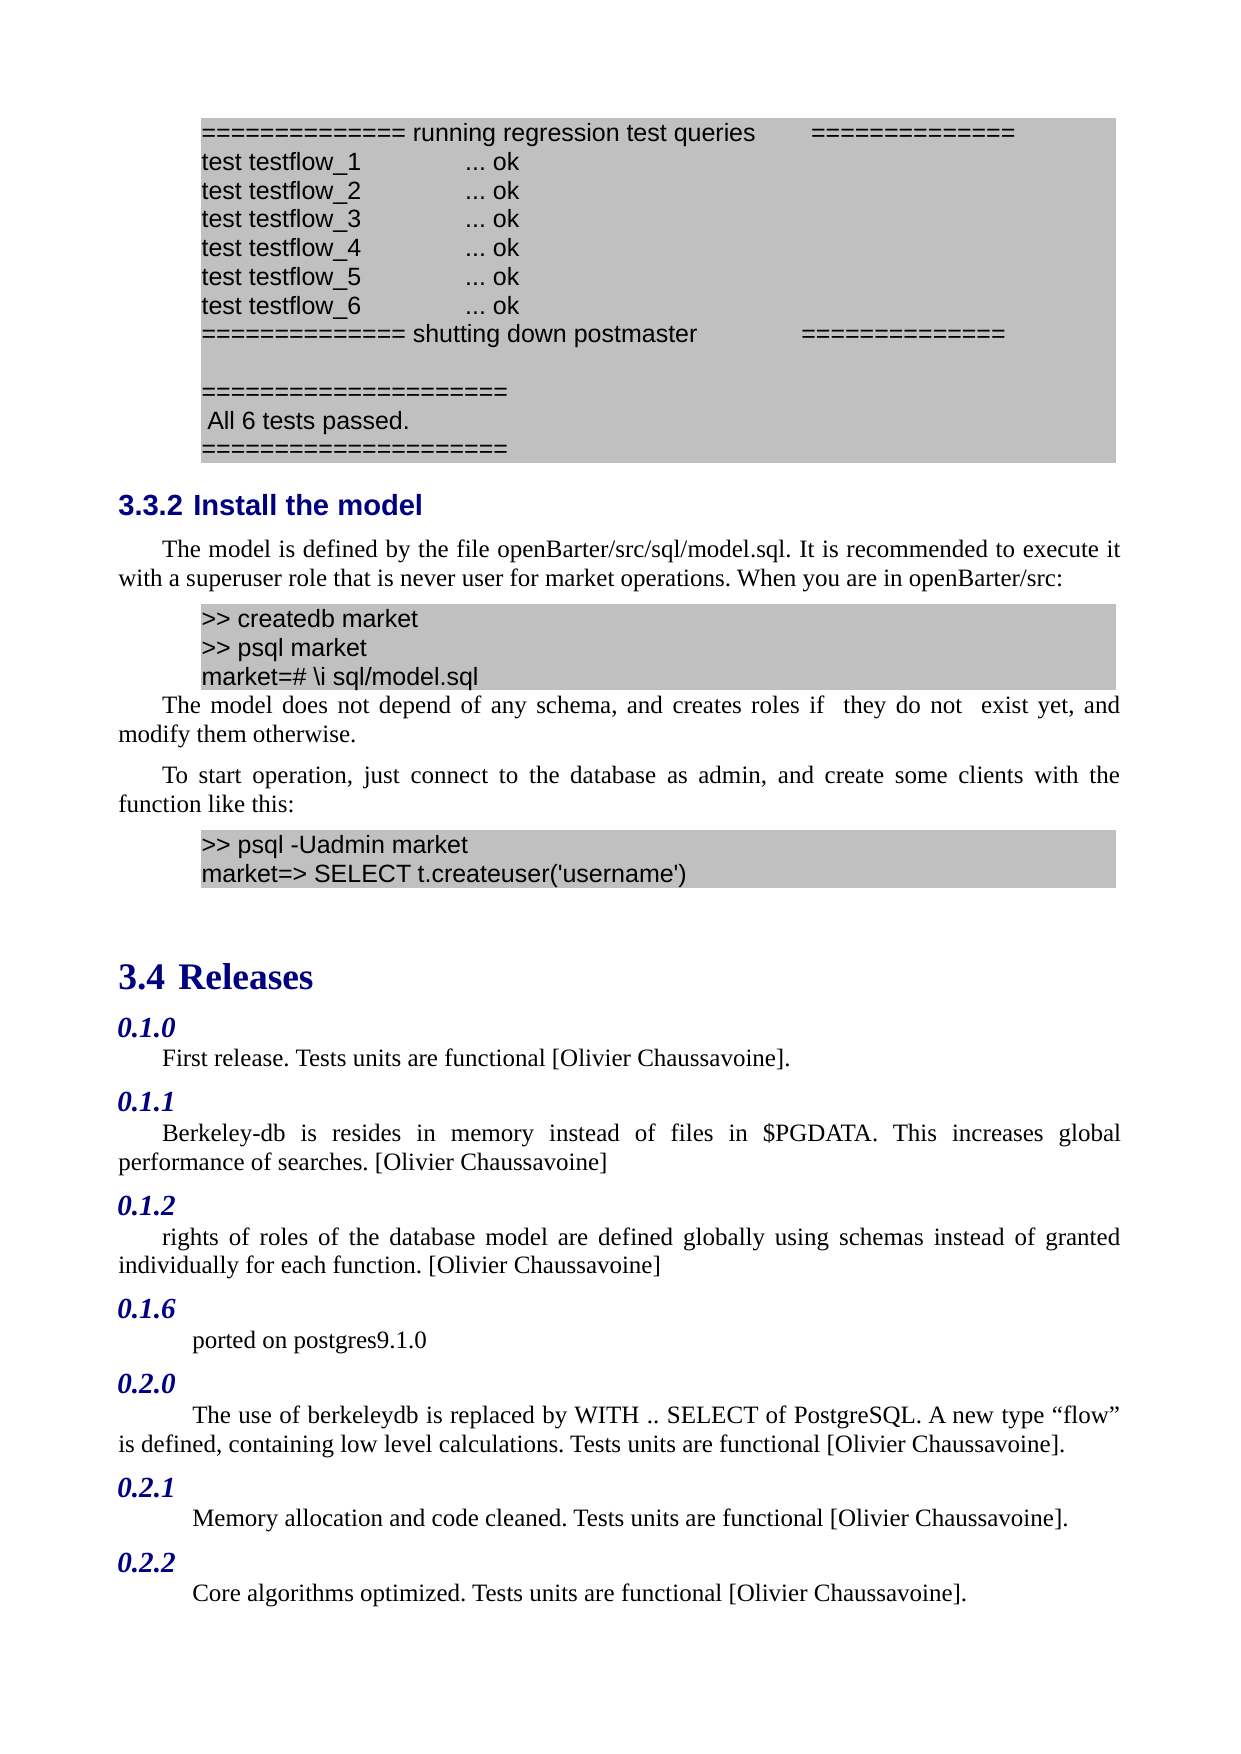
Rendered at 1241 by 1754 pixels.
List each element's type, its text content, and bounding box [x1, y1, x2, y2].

text Memory allocation and code cleaned. Tests units are functional [Olivier Chaussavoine]. [118, 1503, 1122, 1532]
text 0.2.0 [117, 1366, 1122, 1400]
text Berkeley-db is resides in memory instead of files in $PGDATA. This increases global performance of searches. [Olivier Chaussavoine] [118, 1118, 1122, 1176]
text ============== running regression test queries ============== [201, 118, 1116, 147]
text The use of berkeleydb is replaced by WITH .. SELECT of PostgreSQL. A new type “flow” is defined, containing low level calculations. Tests units are functional [Olivier Chaussavoine]. [118, 1400, 1122, 1457]
text 0.1.2 [117, 1188, 1122, 1222]
text The model is defined by the file openBarter/src/sql/model.sql. It is recommended to execute it with a superuser role that is never user for market operations. When you are in openBarter/src: [118, 534, 1122, 592]
subtitle Releases [118, 954, 1122, 997]
text >> createdb market [201, 604, 1116, 633]
text rights of roles of the database model are defined globally using schemas instead of granted individually for each function. [Olivier Chaussavoine] [118, 1222, 1122, 1279]
text >> psql market [201, 633, 1116, 662]
text test testflow_4 ... ok [201, 233, 1116, 262]
text market=# \i sql/model.sql [201, 662, 1116, 690]
text 0.1.1 [117, 1084, 1122, 1118]
text test testflow_1 ... ok [201, 147, 1116, 176]
text ============== shutting down postmaster ============== [201, 319, 1116, 348]
text To start operation, just connect to the database as admin, and create some clients with the function like this: [118, 760, 1122, 818]
text 0.2.1 [117, 1470, 1122, 1503]
text ===================== [201, 377, 1116, 406]
text test testflow_3 ... ok [201, 204, 1116, 233]
text The model does not depend of any schema, and creates roles if they do not exist yet, and modify them otherwise. [118, 690, 1122, 748]
text test testflow_5 ... ok [201, 262, 1116, 291]
text Core algorithms optimized. Tests units are functional [Olivier Chaussavoine]. [118, 1578, 1122, 1607]
text >> psql -Uadmin market [201, 830, 1116, 859]
text test testflow_2 ... ok [201, 176, 1116, 204]
text 0.1.0 [117, 1010, 1122, 1043]
text ===================== [201, 434, 1116, 463]
text ported on postgres9.1.0 [118, 1325, 1122, 1354]
text 0.2.2 [117, 1545, 1122, 1578]
text test testflow_6 ... ok [201, 291, 1116, 319]
text All 6 tests passed. [201, 406, 1116, 434]
text 0.1.6 [117, 1292, 1122, 1325]
subtitle Install the model [118, 488, 1122, 522]
text First release. Tests units are functional [Olivier Chaussavoine]. [118, 1043, 1122, 1072]
text market=> SELECT t.createuser('username') [201, 859, 1116, 888]
